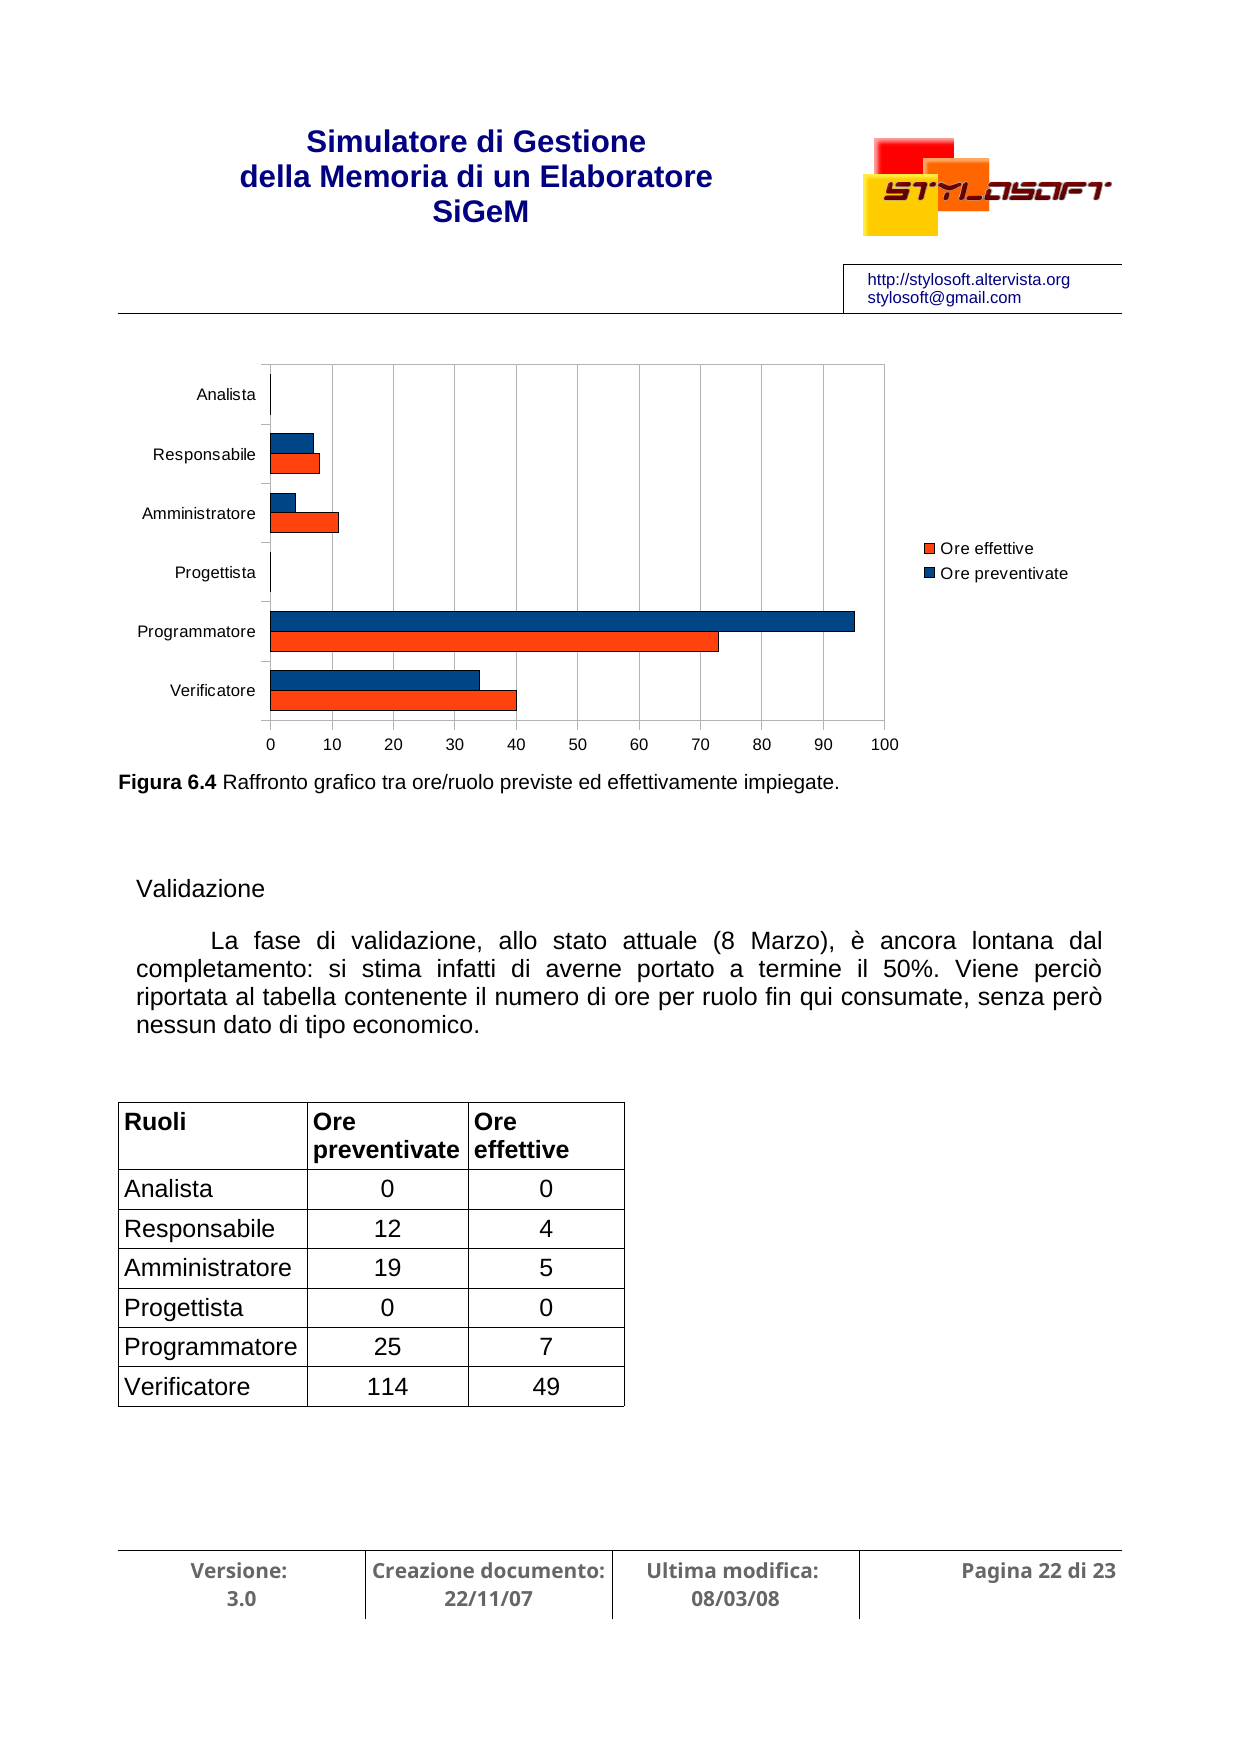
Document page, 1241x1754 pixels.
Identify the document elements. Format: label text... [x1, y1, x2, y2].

picture [848, 123, 1117, 247]
table_cell 12 [308, 1210, 468, 1248]
table_header Ore preventivate [308, 1103, 468, 1169]
table_cell Responsabile [119, 1210, 307, 1248]
table_cell 25 [308, 1328, 468, 1366]
table_cell Verificatore [119, 1367, 307, 1406]
table_cell 49 [469, 1367, 624, 1406]
table_cell Amministratore [119, 1249, 307, 1287]
table_cell Progettista [119, 1289, 307, 1327]
table_cell 0 [308, 1289, 468, 1327]
text La fase di validazione, allo stato attuale (8 Marzo), è ancora lontana dal completamento: si stima infatti di averne portato a termine il 50%. Viene perciò riportata al tabella contenente il numero di ore per ruolo fin qui consumate, senza però nessun dato di tipo economico. [136, 927, 1104, 1038]
table_cell 0 [308, 1170, 468, 1208]
table_cell Analista [119, 1170, 307, 1208]
table_cell 4 [469, 1210, 624, 1248]
table_cell 5 [469, 1249, 624, 1287]
table_cell Programmatore [119, 1328, 307, 1366]
table_header Ore effettive [469, 1103, 624, 1169]
table_cell 0 [469, 1170, 624, 1208]
text Validazione [136, 875, 1104, 903]
text Figura 6.4 Raffronto grafico tra ore/ruolo previste ed effettivamente impiegate. [118, 357, 1122, 794]
table_cell 0 [469, 1289, 624, 1327]
table_cell 114 [308, 1367, 468, 1406]
table_header Ruoli [119, 1103, 307, 1169]
table_cell 19 [308, 1249, 468, 1287]
table_cell 7 [469, 1328, 624, 1366]
